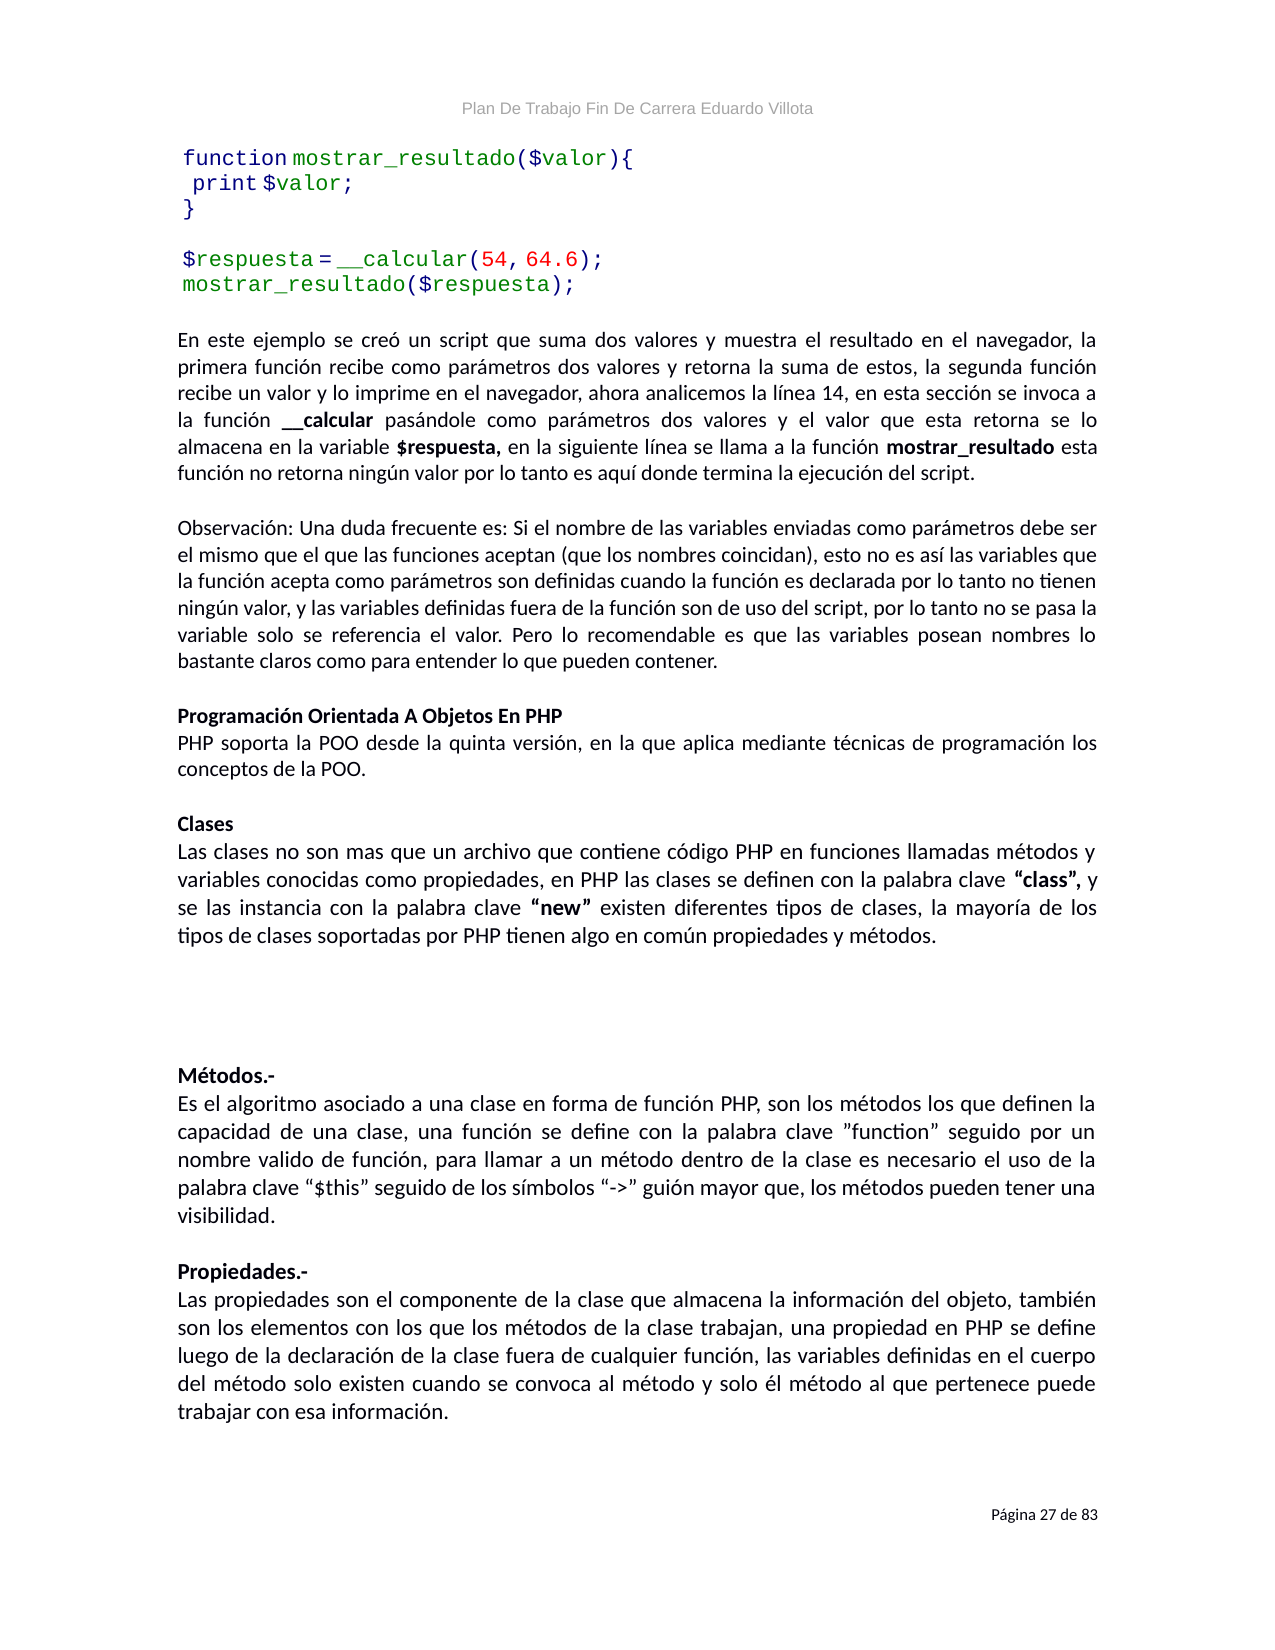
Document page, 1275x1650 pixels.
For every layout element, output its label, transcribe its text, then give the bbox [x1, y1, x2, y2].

text print $valor; [177, 172, 1098, 197]
text Propiedades.- [177, 1257, 1098, 1285]
text PHP soporta la POO desde la quinta versión, en la que aplica mediante técnicas de programación los conceptos de la POO. [177, 729, 1098, 782]
text Las clases no son mas que un archivo que contiene código PHP en funciones llamadas métodos y variables conocidas como propiedades, en PHP las clases se definen con la palabra clave “class”, y se las instancia con la palabra clave “new” existen diferentes tipos de clases, la mayoría de los tipos de clases soportadas por PHP tienen algo en común propiedades y métodos. [177, 837, 1098, 949]
text Es el algoritmo asociado a una clase en forma de función PHP, son los métodos los que definen la capacidad de una clase, una función se define con la palabra clave ”function” seguido por un nombre valido de función, para llamar a un método dentro de la clase es necesario el uso de la palabra clave “$this” seguido de los símbolos “->” guión mayor que, los métodos pueden tener una visibilidad. [177, 1089, 1098, 1229]
text } [177, 197, 1098, 222]
text mostrar_resultado($respuesta); [177, 273, 1098, 298]
text Observación: Una duda frecuente es: Si el nombre de las variables enviadas como parámetros debe ser el mismo que el que las funciones aceptan (que los nombres coincidan), esto no es así las variables que la función acepta como parámetros son definidas cuando la función es declarada por lo tanto no tienen ningún valor, y las variables definidas fuera de la función son de uso del script, por lo tanto no se pasa la variable solo se referencia el valor. Pero lo recomendable es que las variables posean nombres lo bastante claros como para entender lo que pueden contener. [177, 514, 1098, 674]
text En este ejemplo se creó un script que suma dos valores y muestra el resultado en el navegador, la primera función recibe como parámetros dos valores y retorna la suma de estos, la segunda función recibe un valor y lo imprime en el navegador, ahora analicemos la línea 14, en esta sección se invoca a la función __calcular pasándole como parámetros dos valores y el valor que esta retorna se lo almacena en la variable $respuesta, en la siguiente línea se llama a la función mostrar_resultado esta función no retorna ningún valor por lo tanto es aquí donde termina la ejecución del script. [177, 326, 1098, 486]
text Métodos.- [177, 1061, 1098, 1089]
text $respuesta = __calcular(54, 64.6); [177, 249, 1098, 273]
text Clases [177, 810, 1098, 837]
text Las propiedades son el componente de la clase que almacena la información del objeto, también son los elementos con los que los métodos de la clase trabajan, una propiedad en PHP se define luego de la declaración de la clase fuera de cualquier función, las variables definidas en el cuerpo del método solo existen cuando se convoca al método y solo él método al que pertenece puede trabajar con esa información. [177, 1285, 1098, 1425]
text Programación Orientada A Objetos En PHP [177, 702, 1098, 729]
text function mostrar_resultado($valor){ [177, 148, 1098, 172]
